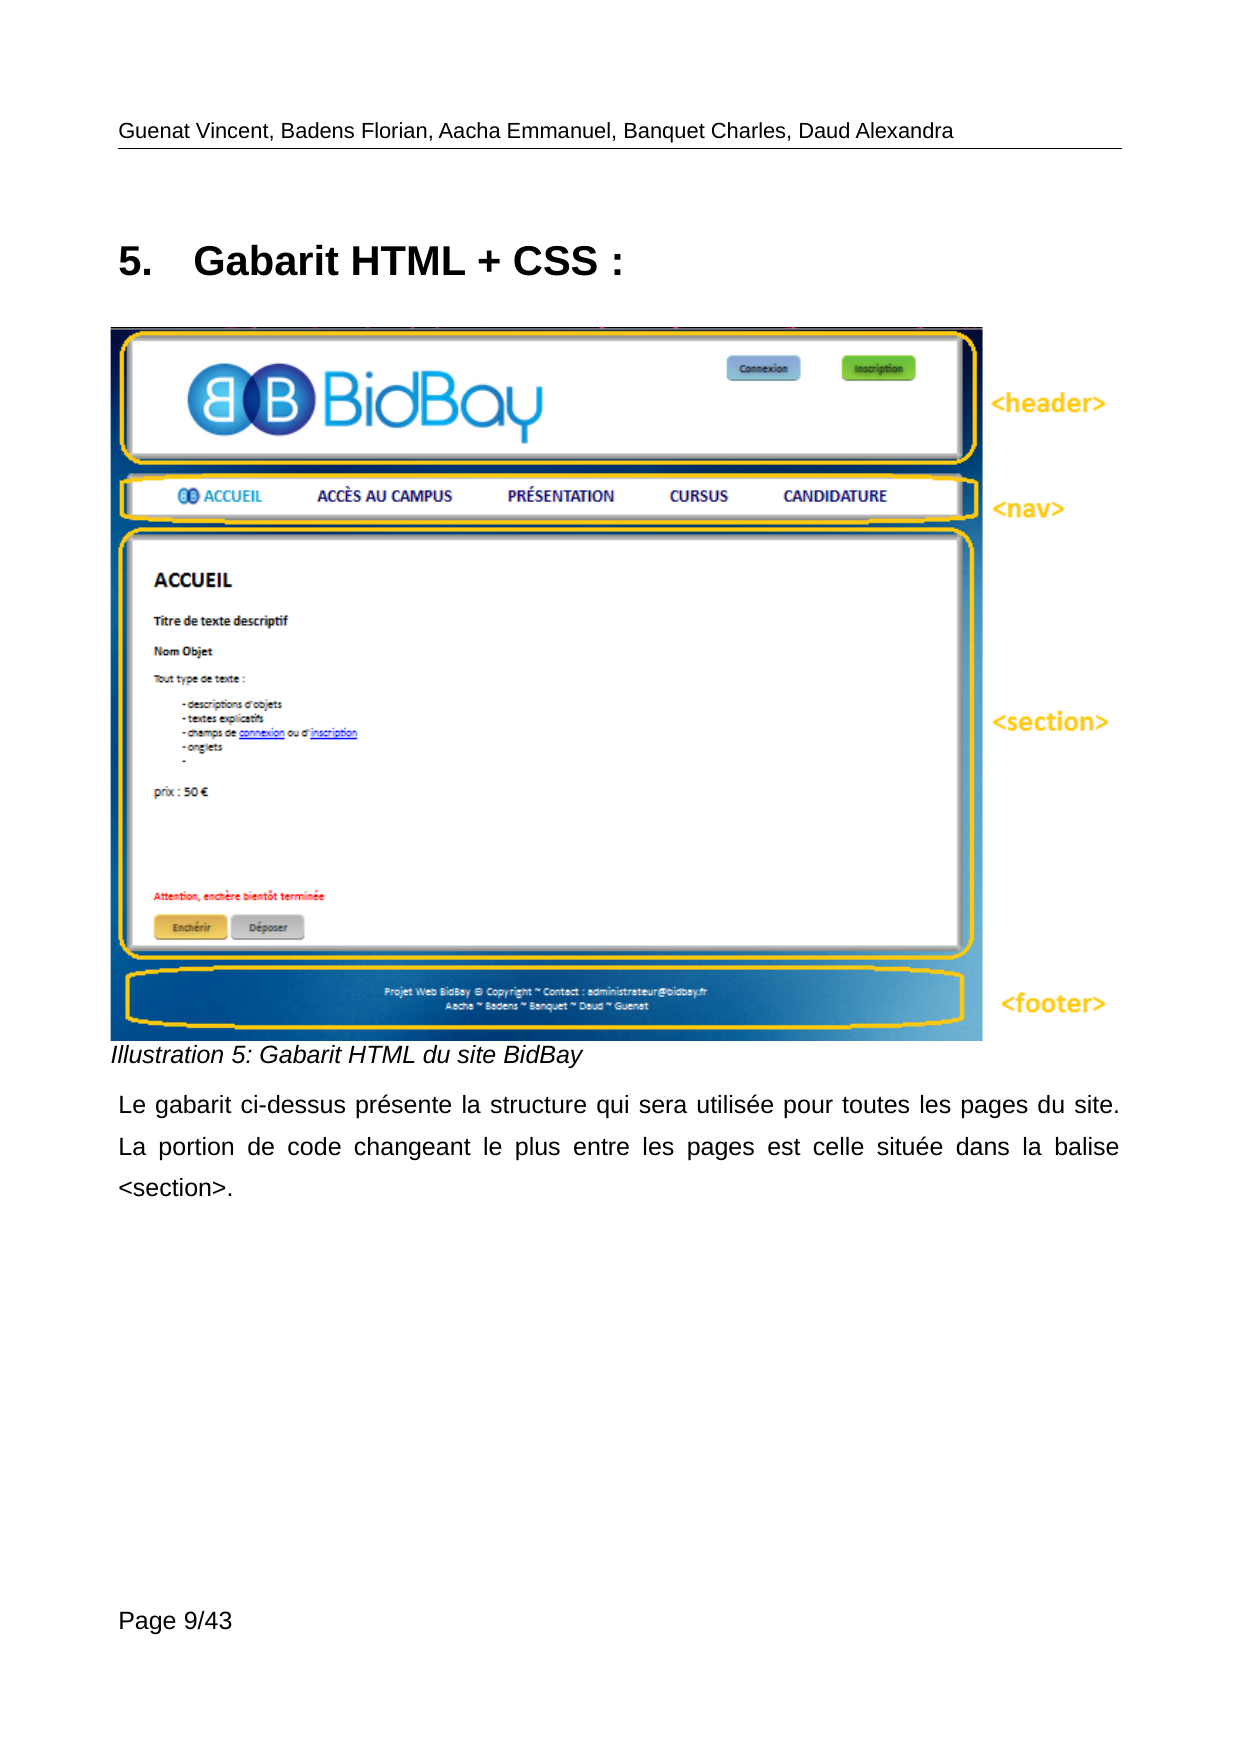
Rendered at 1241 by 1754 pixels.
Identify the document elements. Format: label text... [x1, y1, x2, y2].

text Le gabarit ci-dessus présente la structure qui sera utilisée pour toutes les pages du site. La portion de code changeant le plus entre les pages est celle située dans la balise <section>. [110, 315, 1122, 1205]
text Illustration 5: Gabarit HTML du site BidBay [110, 1041, 1114, 1069]
subtitle Gabarit HTML + CSS : [118, 236, 1122, 284]
picture [110, 327, 1115, 1041]
